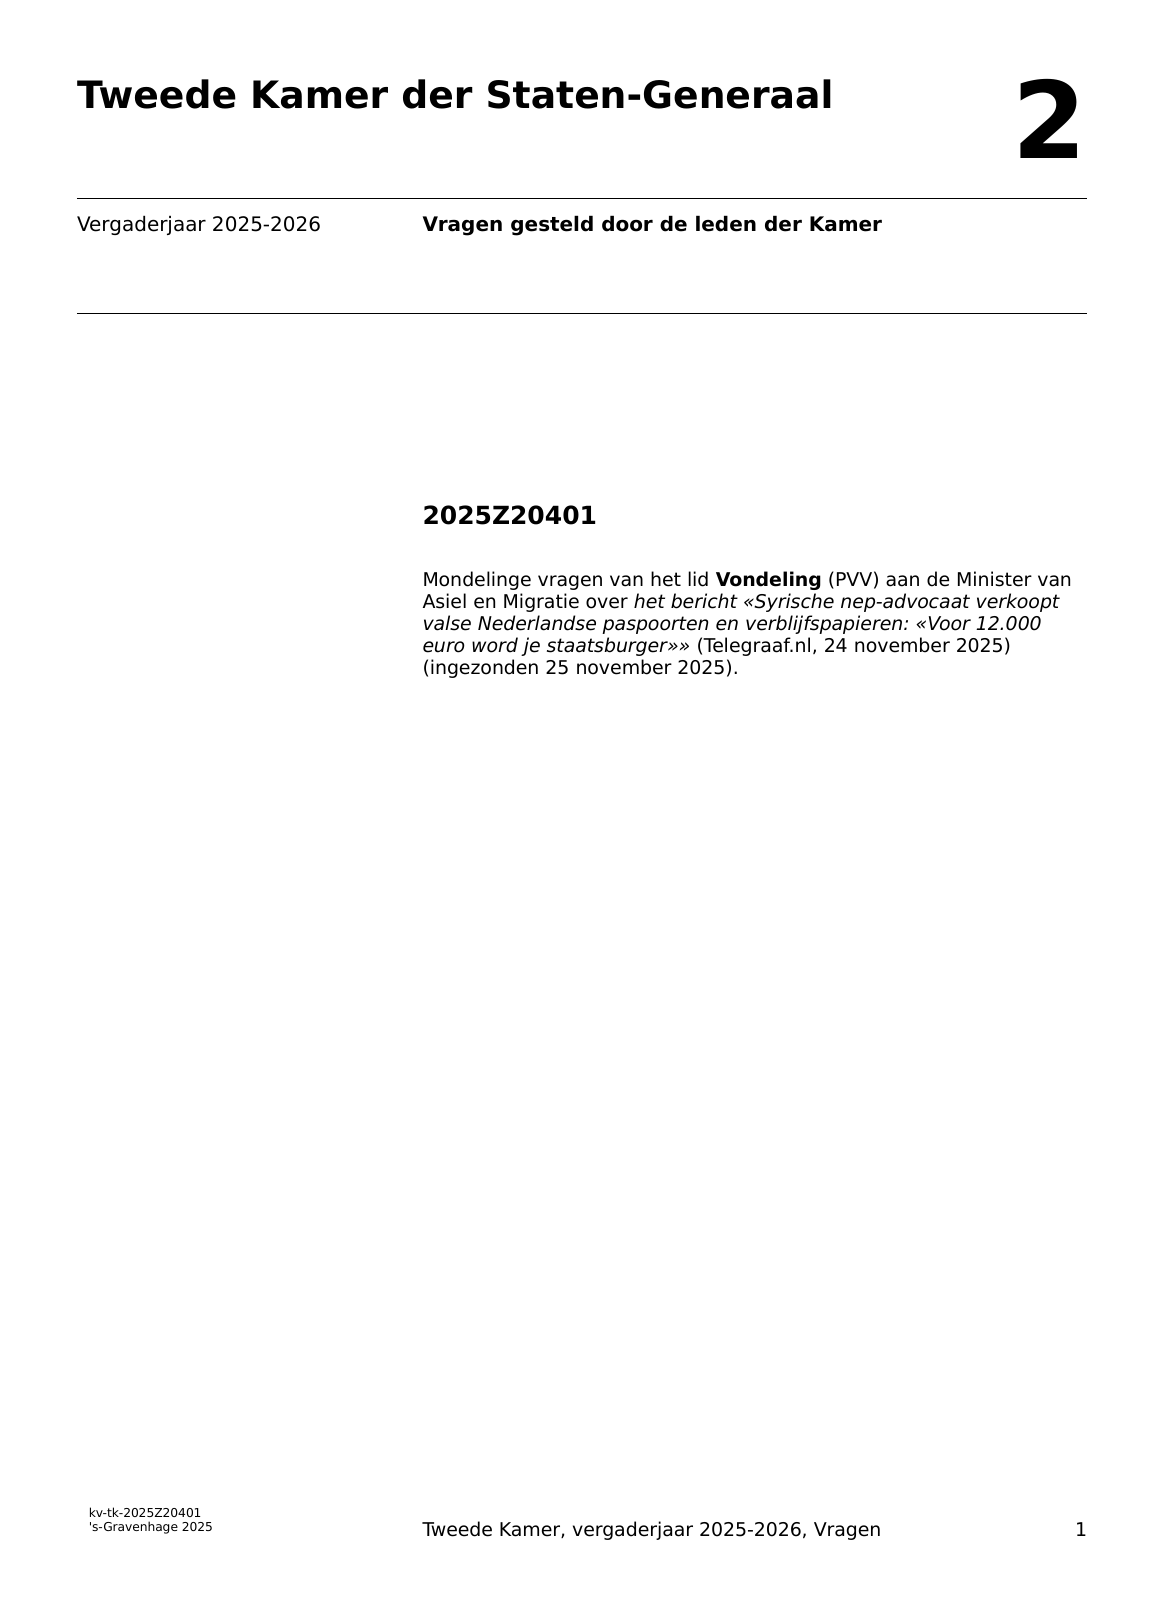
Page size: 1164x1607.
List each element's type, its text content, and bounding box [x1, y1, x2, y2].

table_header 2 [886, 59, 1087, 198]
table_cell Vergaderjaar 2025-2026 [77, 199, 422, 313]
table_cell Vragen gesteld door de leden der Kamer [422, 199, 1087, 313]
text kv-tk-2025Z20401 [88, 1506, 323, 1520]
text 's-Gravenhage 2025 [88, 1520, 323, 1534]
text 2025Z20401 [422, 501, 1087, 531]
text Mondelinge vragen van het lid Vondeling (PVV) aan de Minister van Asiel en Migratie over het bericht «Syrische nep-advocaat verkoopt valse Nederlandse paspoorten en verblijfspapieren: «Voor 12.000 euro word je staatsburger»» (Telegraaf.nl, 24 november 2025) (ingezonden 25 november 2025). [422, 569, 1087, 679]
table_header Tweede Kamer der Staten-Generaal [77, 59, 886, 198]
